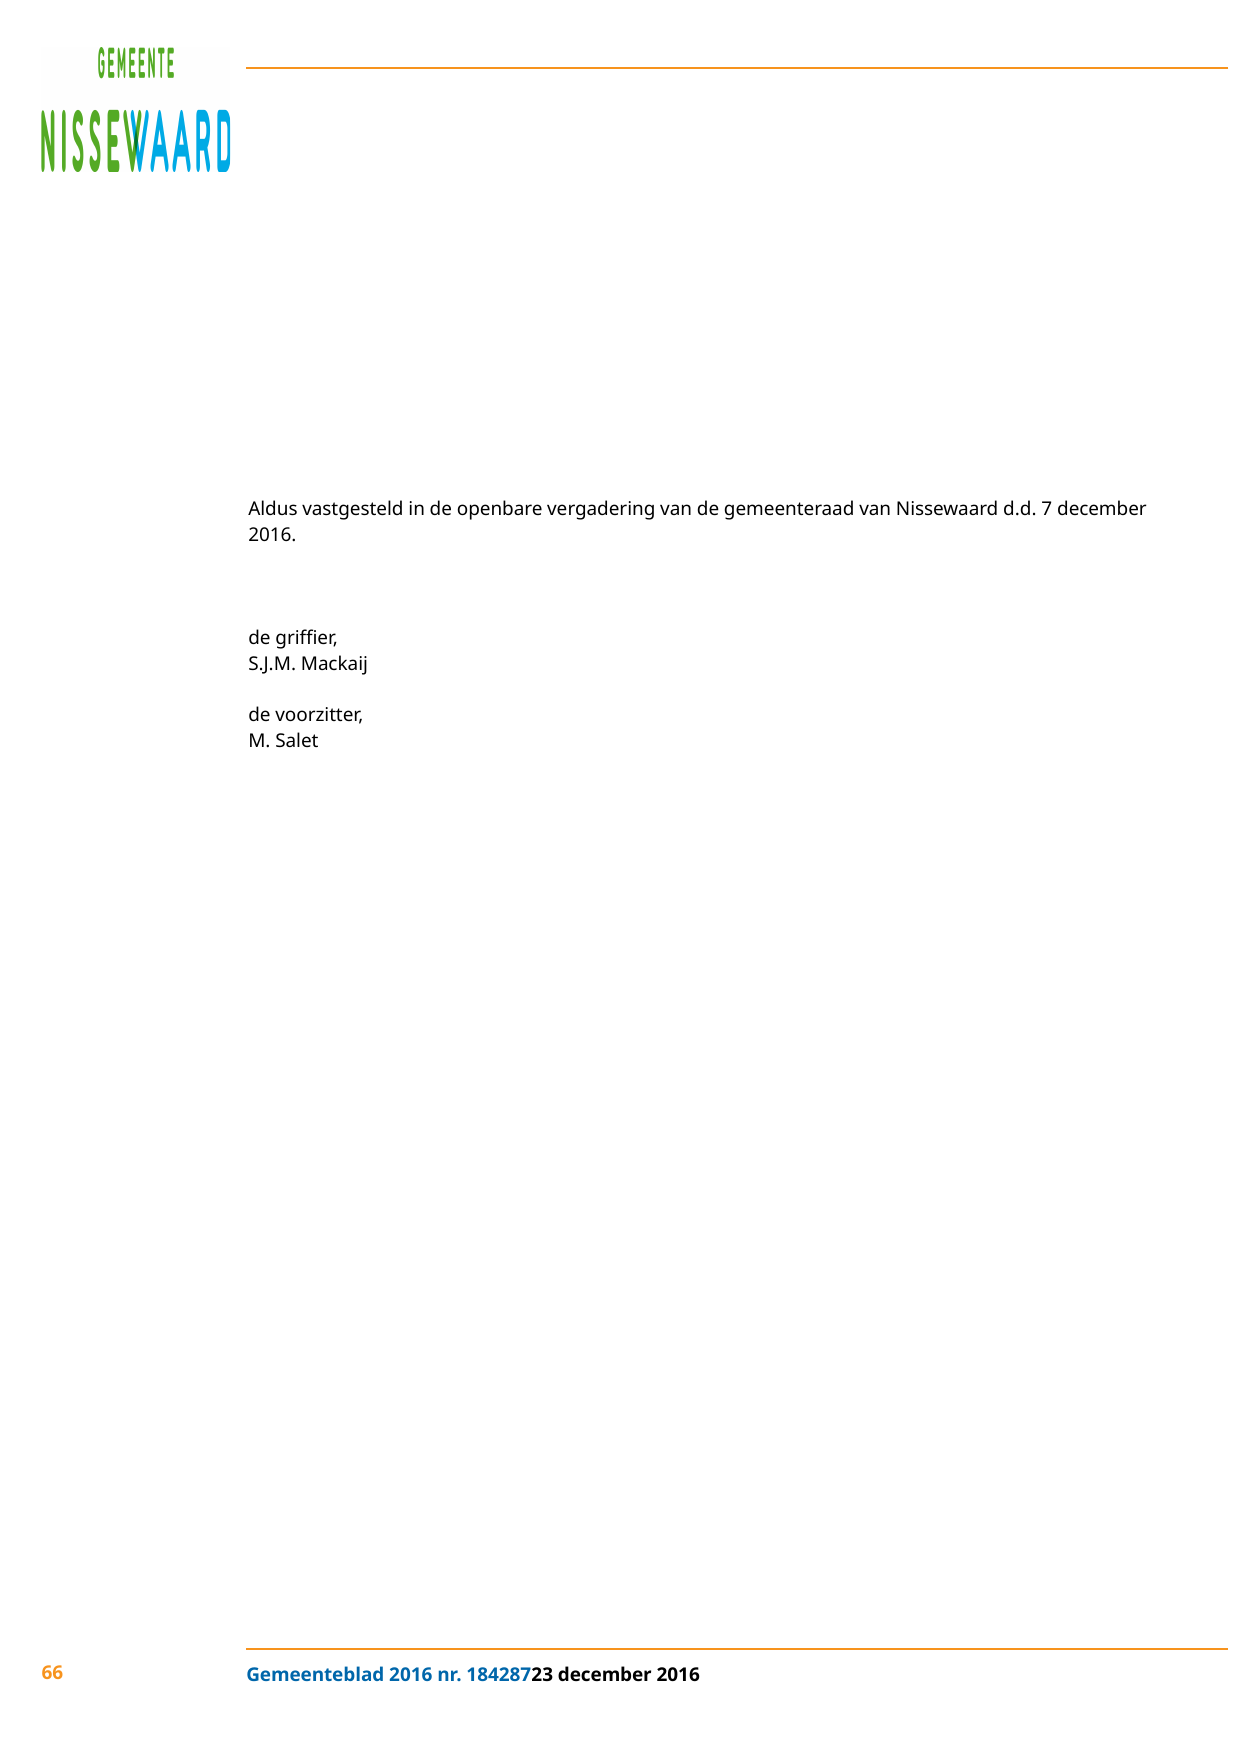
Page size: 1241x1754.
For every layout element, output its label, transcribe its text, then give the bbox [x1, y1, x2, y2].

picture [176, 157, 187, 172]
text de voorzitter, [248, 701, 1152, 727]
picture [201, 122, 206, 138]
picture [200, 151, 206, 172]
picture [41, 47, 231, 172]
picture [154, 157, 165, 172]
text M. Salet [248, 727, 1152, 753]
text Aldus vastgesteld in de openbare vergadering van de gemeenteraad van Nissewaard d.d. 7 december 2016. [248, 495, 1152, 547]
picture [222, 122, 227, 160]
text de griffier, [248, 624, 1152, 650]
text S.J.M. Mackaij [248, 650, 1152, 676]
